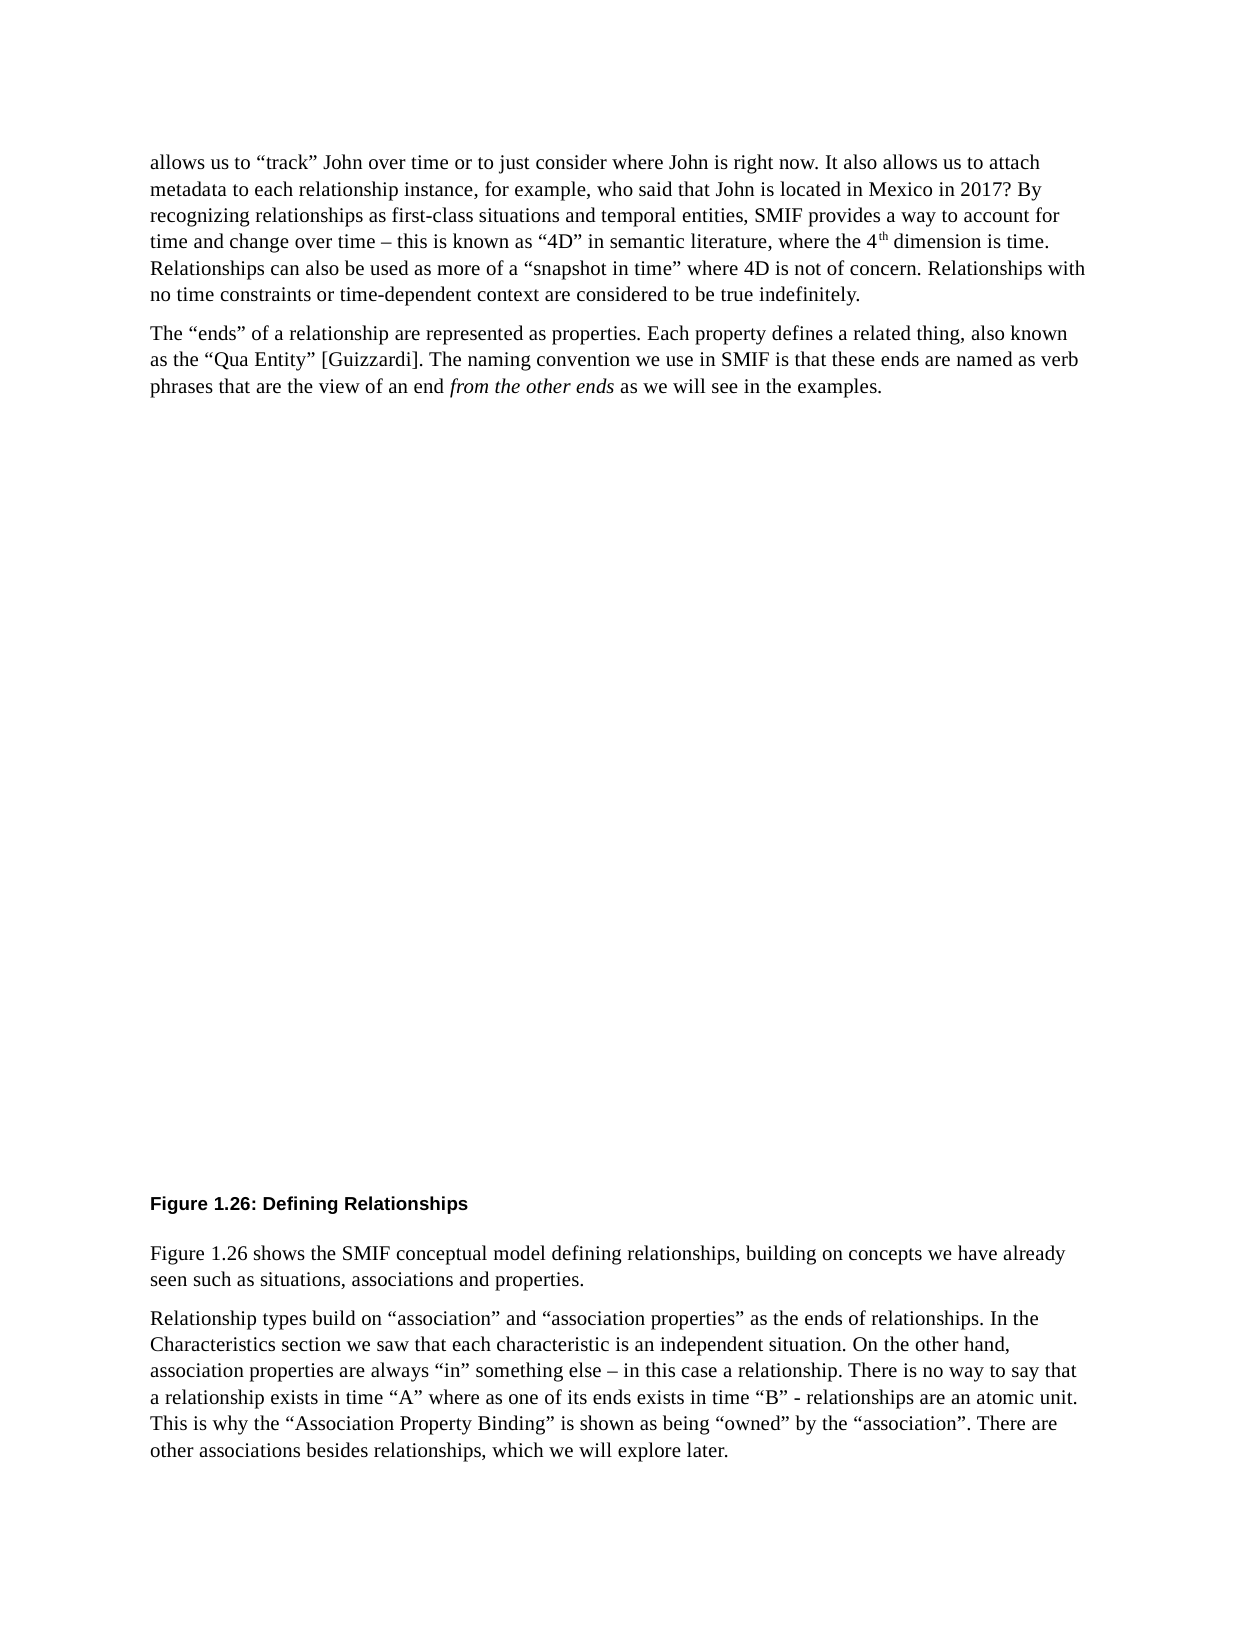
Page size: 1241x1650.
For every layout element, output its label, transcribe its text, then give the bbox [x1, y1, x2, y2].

text Figure 1.26 shows the SMIF conceptual model defining relationships, building on concepts we have already seen such as situations, associations and properties. [150, 1214, 1090, 1291]
text The “ends” of a relationship are represented as properties. Each property defines a related thing, also known as the “Qua Entity” [Guizzardi]. The naming convention we use in SMIF is that these ends are named as verb phrases that are the view of an end from the other ends as we will see in the examples. [150, 321, 1090, 397]
text Figure 1.26: Defining Relationships [150, 429, 1090, 1214]
text [150, 412, 1090, 429]
text Relationship types build on “association” and “association properties” as the ends of relationships. In the Characteristics section we saw that each characteristic is an independent situation. On the other hand, association properties are always “in” something else – in this case a relationship. There is no way to say that a relationship exists in time “A” where as one of its ends exists in time “B” - relationships are an atomic unit. This is why the “Association Property Binding” is shown as being “owned” by the “association”. There are other associations besides relationships, which we will explore later. [150, 1305, 1090, 1462]
text allows us to “track” John over time or to just consider where John is right now. It also allows us to attach metadata to each relationship instance, for example, who said that John is located in Mexico in 2017? By recognizing relationships as first-class situations and temporal entities, SMIF provides a way to account for time and change over time – this is known as “4D” in semantic literature, where the 4th dimension is time. Relationships can also be used as more of a “snapshot in time” where 4D is not of concern. Relationships with no time constraints or time-dependent context are considered to be true indefinitely. [150, 150, 1090, 306]
